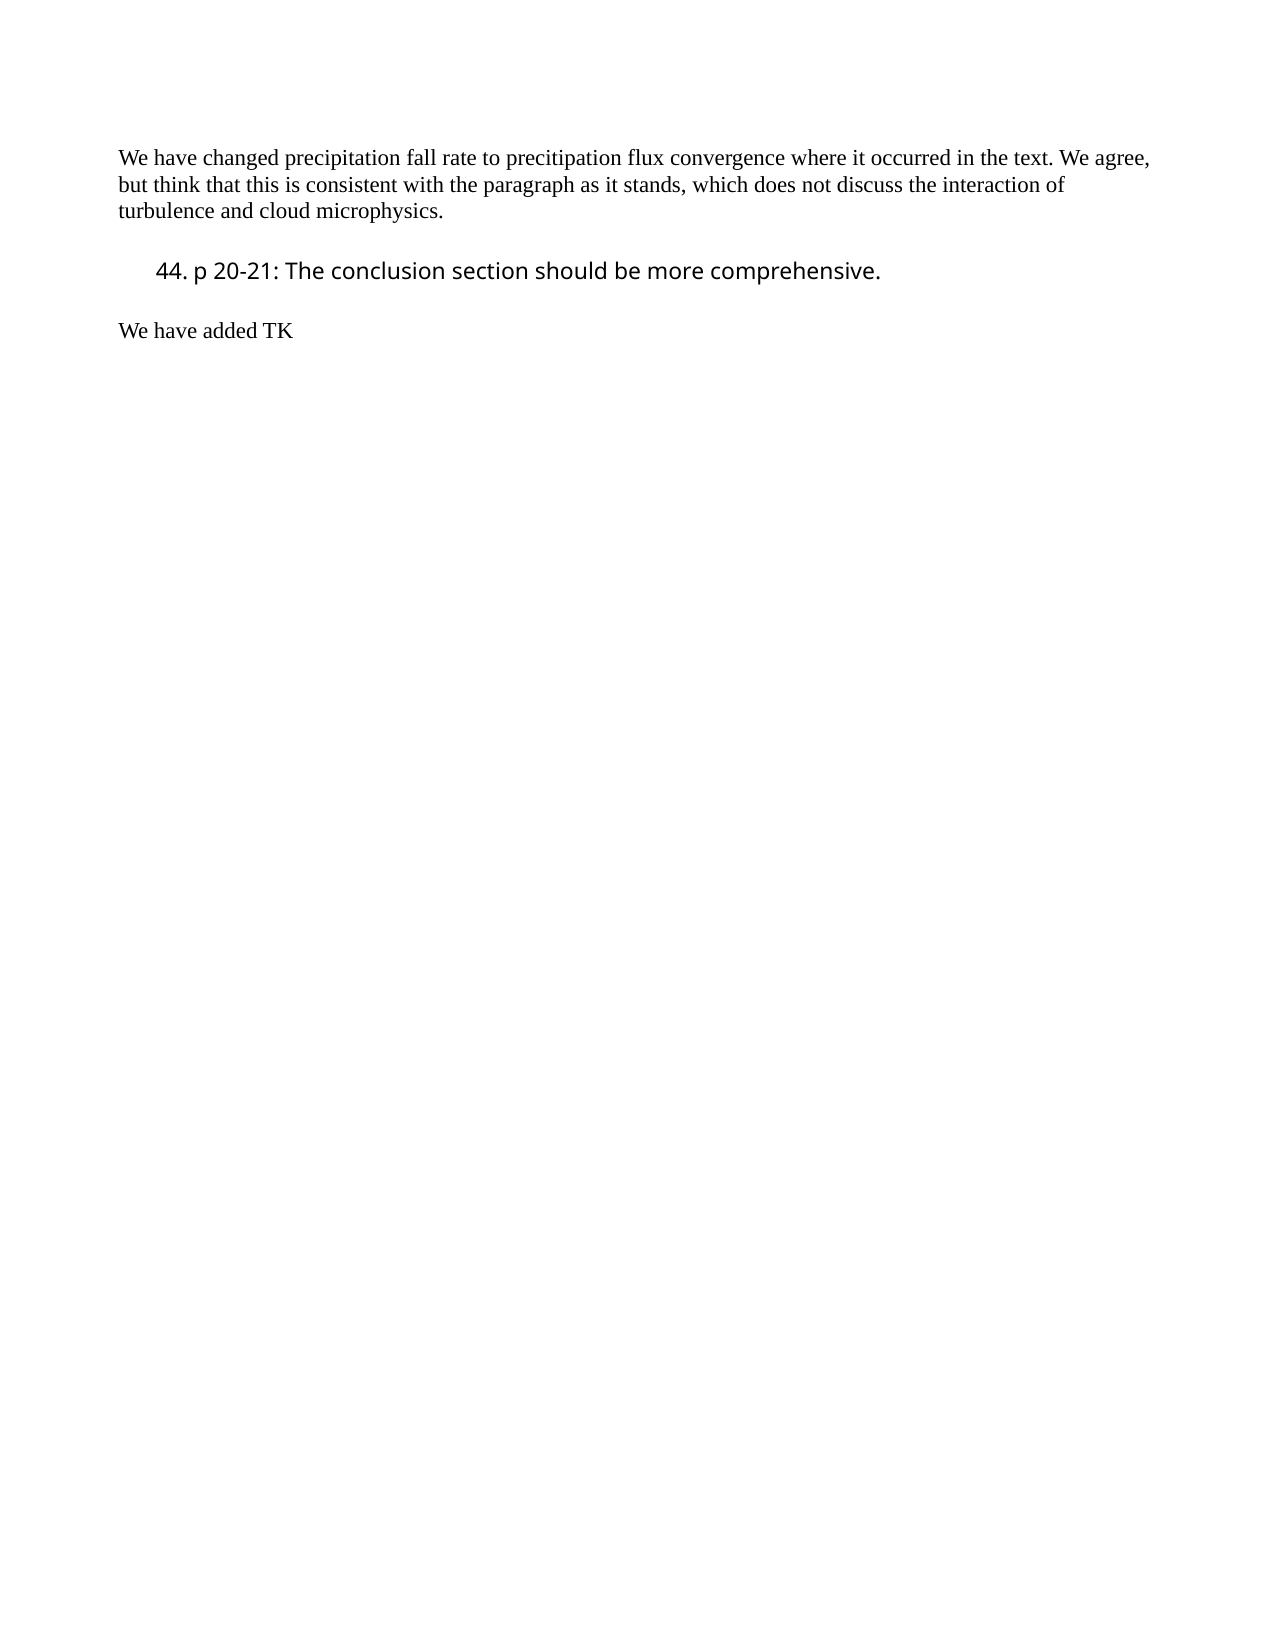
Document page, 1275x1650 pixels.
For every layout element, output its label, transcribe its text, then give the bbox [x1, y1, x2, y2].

text We have changed precipitation fall rate to precitipation flux convergence where it occurred in the text. We agree, but think that this is consistent with the paragraph as it stands, which does not discuss the interaction of turbulence and cloud microphysics. [118, 144, 1157, 223]
text We have added TK [118, 317, 1157, 344]
list p 20-21: The conclusion section should be more comprehensive. [156, 255, 1157, 286]
